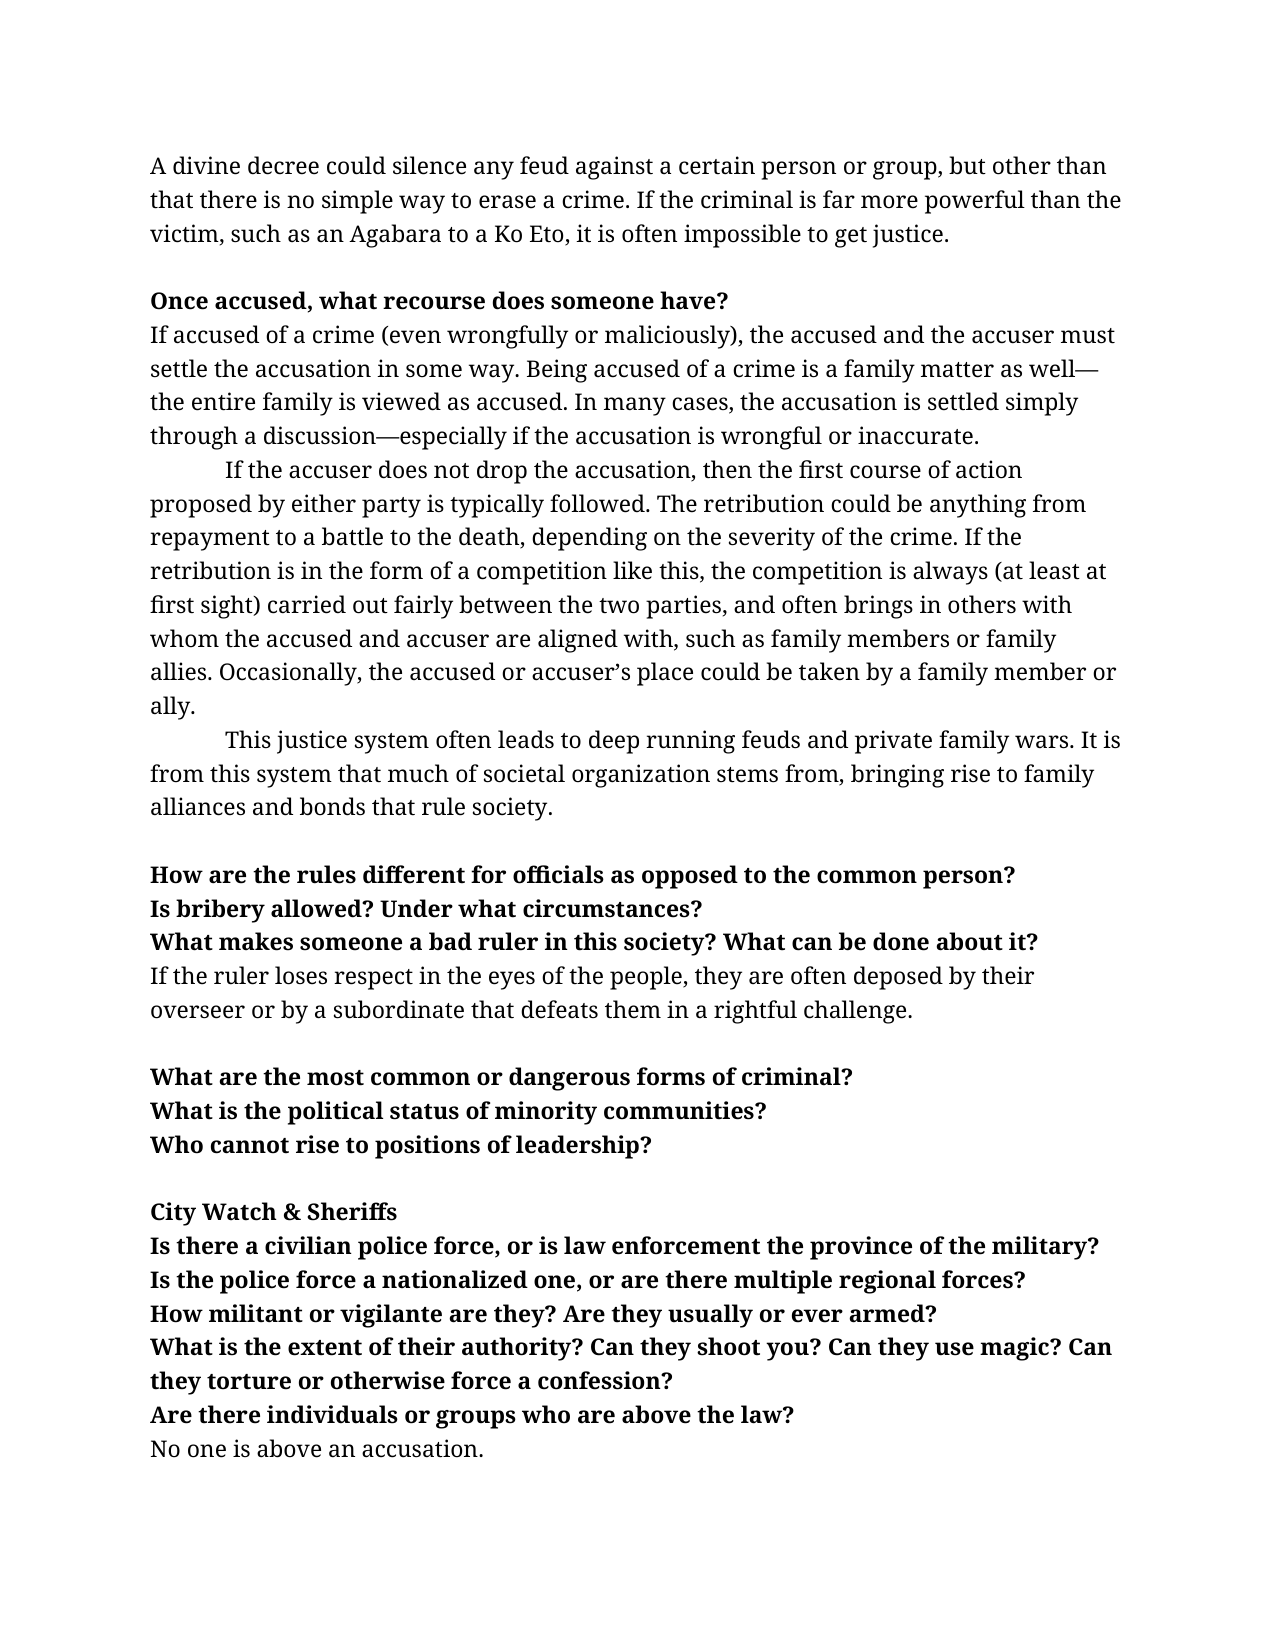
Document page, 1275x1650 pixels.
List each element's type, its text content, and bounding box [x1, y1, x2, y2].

text What are the most common or dangerous forms of criminal? What is the political status of minority communities? Who cannot rise to positions of leadership? City Watch & Sheriffs Is there a civilian police force, or is law enforcement the province of the military? Is the police force a nationalized one, or are there multiple regional forces? How militant or vigilante are they? Are they usually or ever armed? What is the extent of their authority? Can they shoot you? Can they use magic? Can they torture or otherwise force a confession? Are there individuals or groups who are above the law? [150, 1027, 1125, 1430]
text A divine decree could silence any feud against a certain person or group, but other than that there is no simple way to erase a crime. If the criminal is far more powerful than the victim, such as an Agabara to a Ko Eto, it is often impossible to get justice. [150, 150, 1125, 249]
text If the ruler loses respect in the eyes of the people, they are often deposed by their overseer or by a subordinate that defeats them in a rightful challenge. [150, 960, 1125, 1025]
text How are the rules different for officials as opposed to the common person? Is bribery allowed? Under what circumstances? What makes someone a bad ruler in this society? What can be done about it? [150, 859, 1125, 957]
text If accused of a crime (even wrongfully or maliciously), the accused and the accuser must settle the accusation in some way. Being accused of a crime is a family matter as well—the entire family is viewed as accused. In many cases, the accusation is settled simply through a discussion—especially if the accusation is wrongful or inaccurate. [150, 319, 1125, 451]
text No one is above an accusation. [150, 1432, 1125, 1464]
text If the accuser does not drop the accusation, then the first course of action proposed by either party is typically followed. The retribution could be anything from repayment to a battle to the death, depending on the severity of the crime. If the retribution is in the form of a competition like this, the competition is always (at least at first sight) carried out fairly between the two parties, and often brings in others with whom the accused and accuser are aligned with, such as family members or family allies. Occasionally, the accused or accuser’s place could be taken by a family member or ally. [150, 454, 1125, 721]
text This justice system often leads to deep running feuds and private family wars. It is from this system that much of societal organization stems from, bringing rise to family alliances and bonds that rule society. [150, 724, 1125, 822]
text Once accused, what recourse does someone have? [150, 251, 1125, 316]
